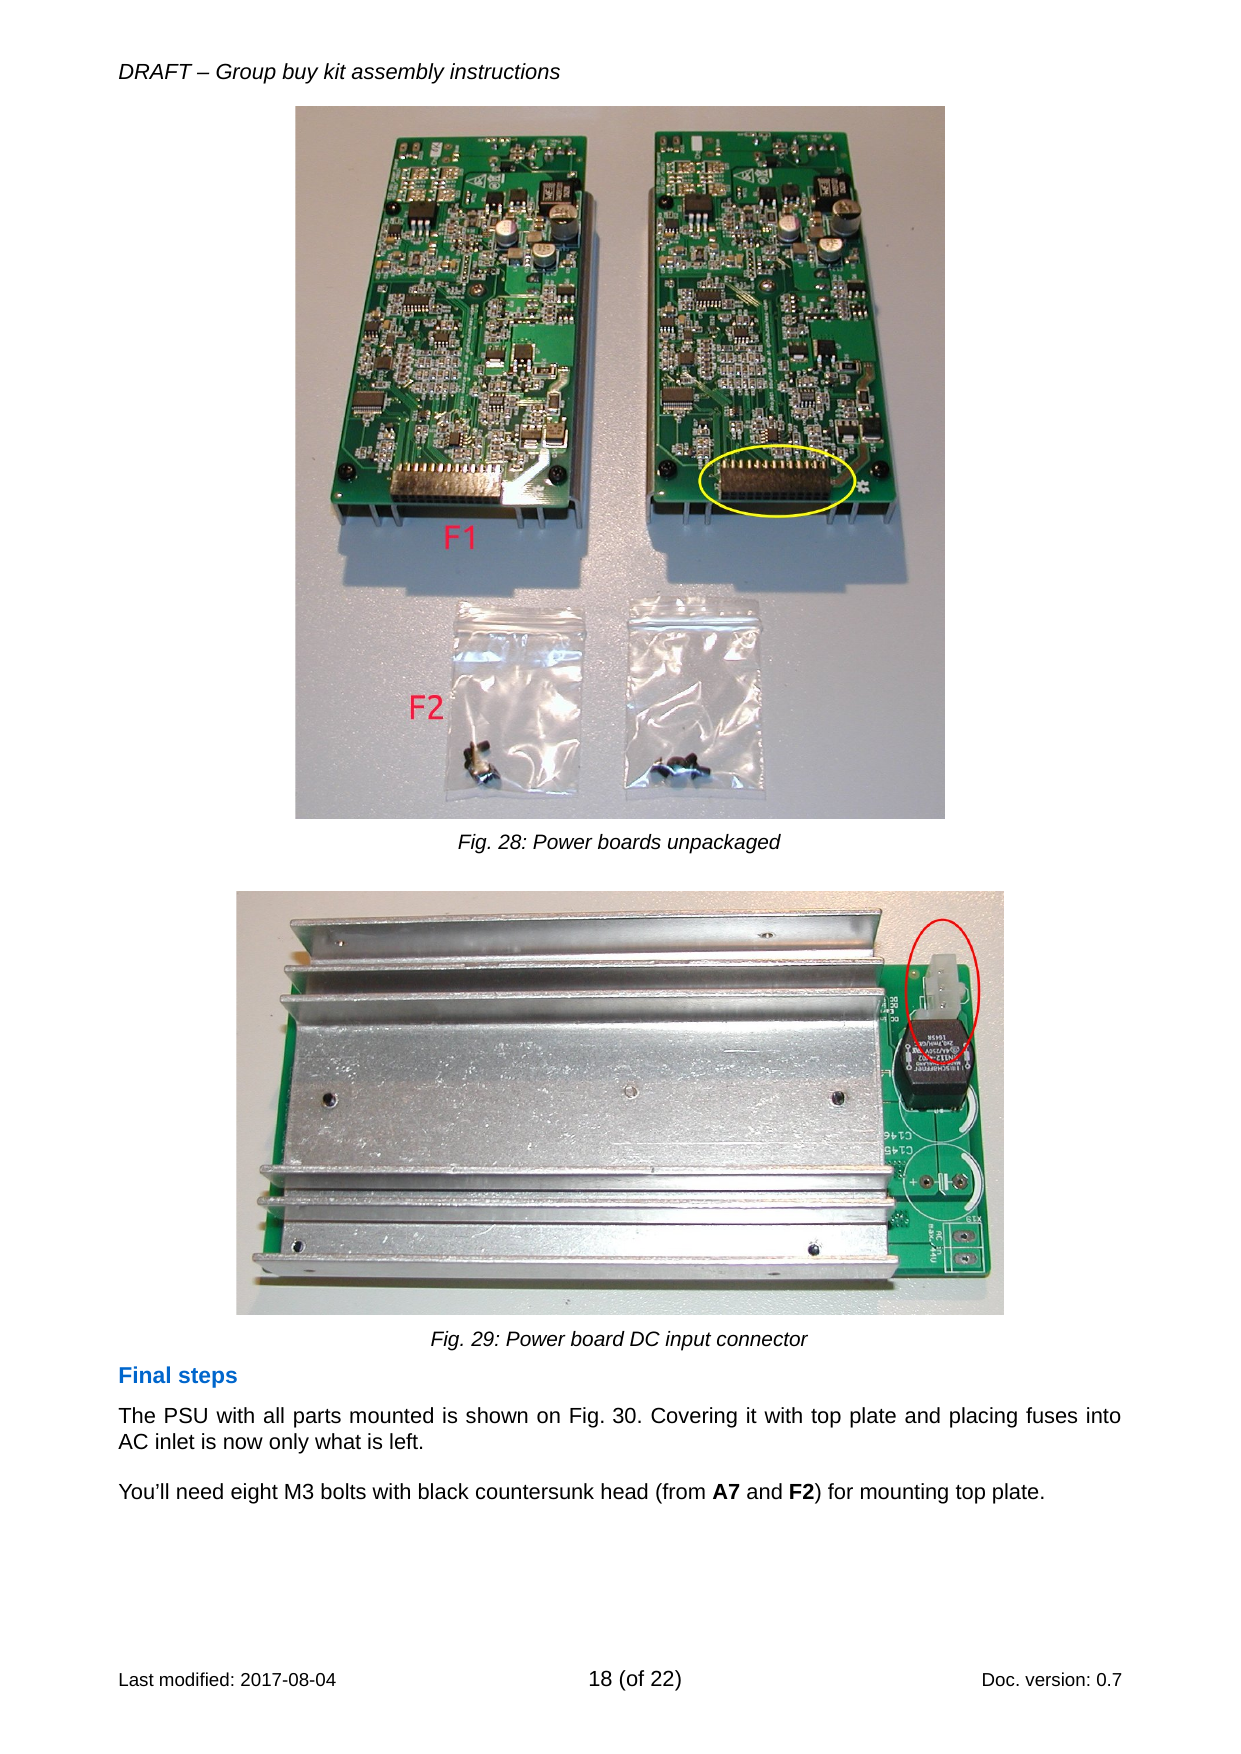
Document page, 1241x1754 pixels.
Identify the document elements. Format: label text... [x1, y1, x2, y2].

picture [236, 891, 1004, 1315]
text The PSU with all parts mounted is shown on Fig. 30. Covering it with top plate and placing fuses into AC inlet is now only what is left. [118, 1403, 1122, 1454]
text Fig. 28: Power boards unpackaged [295, 819, 945, 854]
subtitle Final steps [118, 1315, 1122, 1388]
list Fig. 29: Power board DC input connector [236, 1315, 1004, 1350]
picture [295, 106, 945, 819]
text You’ll need eight M3 bolts with black countersunk head (from A7 and F2) for mounting top plate. [118, 1479, 1122, 1504]
